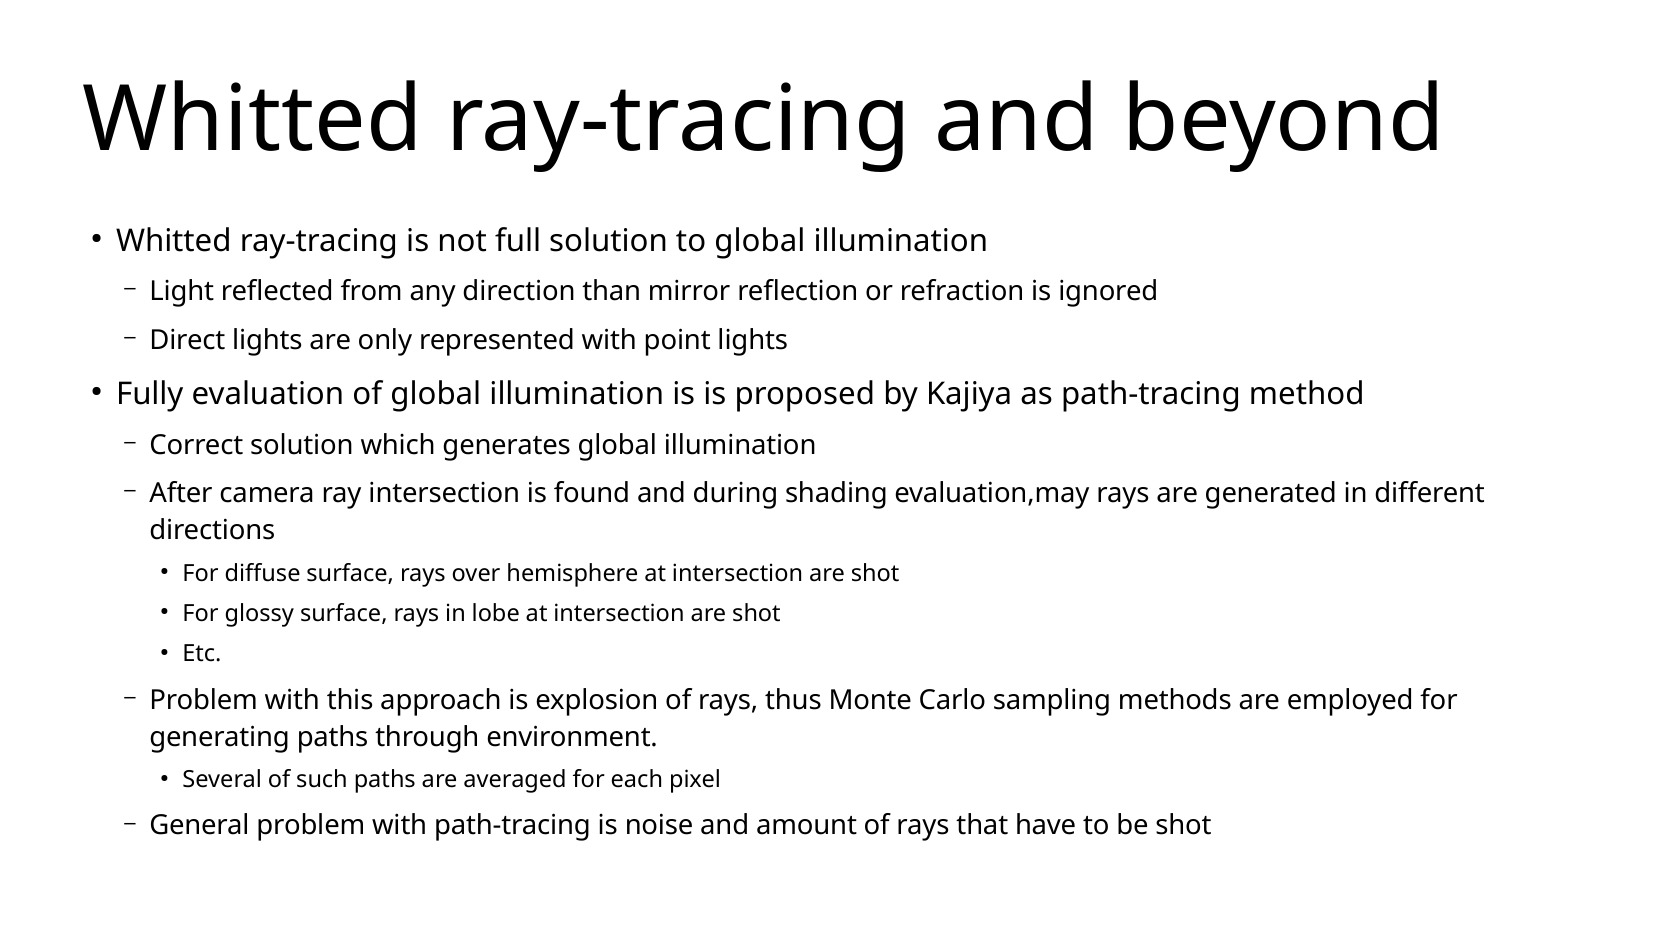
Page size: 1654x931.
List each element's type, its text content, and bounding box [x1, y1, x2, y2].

title Whitted ray-tracing and beyond [82, 37, 1571, 193]
list Whitted ray-tracing is not full solution to global illumination Light reflected from any direction than mirror reflection or refraction is ignored Direct lights are only represented with point lights Fully evaluation of global illumination is is proposed by Kajiya as path-tracing method Correct solution which generates global illumination After camera ray intersection is found and during shading evaluation,may rays are generated in different directions For diffuse surface, rays over hemisphere at intersection are shot For glossy surface, rays in lobe at intersection are shot Etc. Problem with this approach is explosion of rays, thus Monte Carlo sampling methods are employed for generating paths through environment. Several of such paths are averaged for each pixel General problem with path-tracing is noise and amount of rays that have to be shot [82, 217, 1571, 856]
